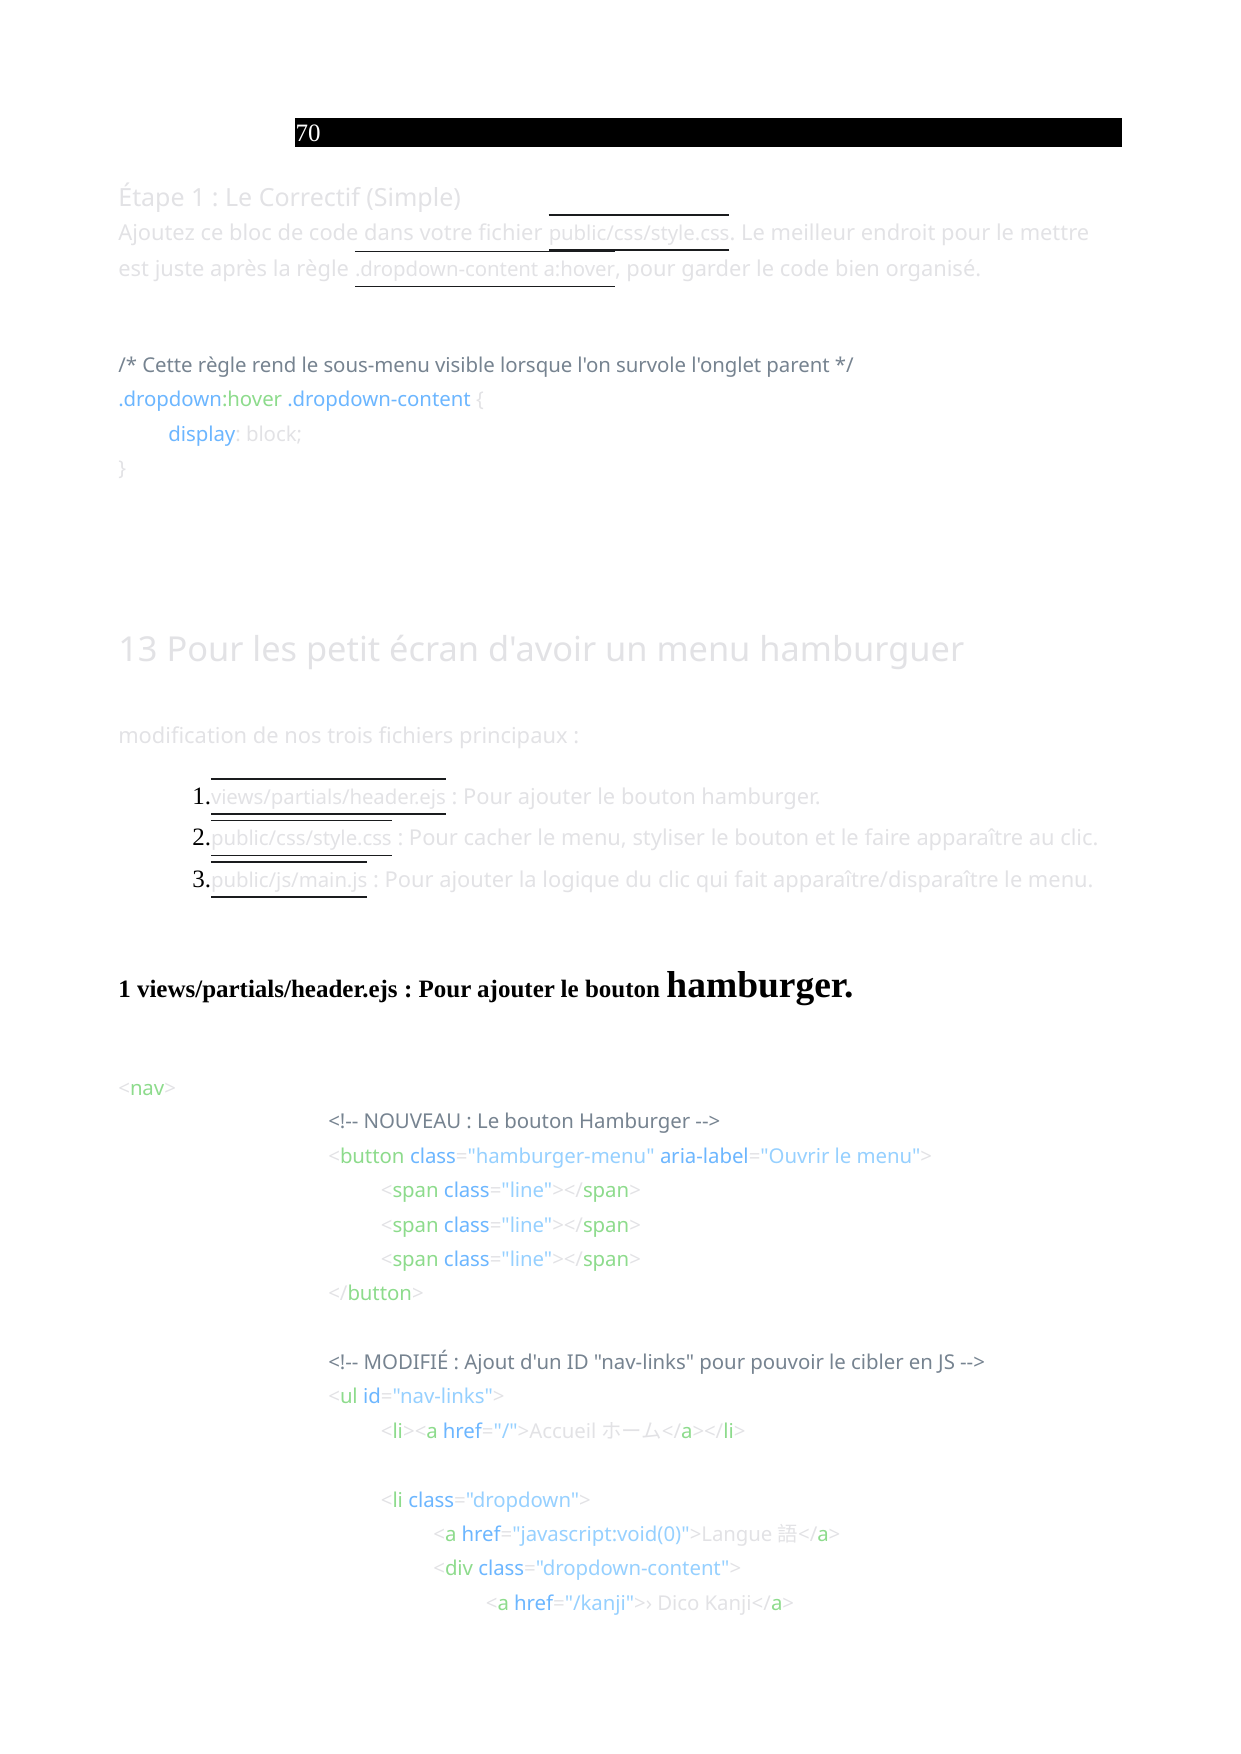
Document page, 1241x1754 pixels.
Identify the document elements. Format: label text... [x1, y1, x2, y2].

list public/js/main.js : Pour ajouter la logique du clic qui fait apparaître/disparaître le menu. [118, 861, 1122, 898]
text display: block; [118, 413, 1122, 447]
text <button class="hamburger-menu" aria-label="Ouvrir le menu"> [118, 1136, 1122, 1170]
subtitle 1 views/partials/header.ejs : Pour ajouter le bouton hamburger. [118, 962, 1122, 1006]
list views/partials/header.ejs : Pour ajouter le bouton hamburger. [118, 778, 1122, 815]
list public/css/style.css : Pour cacher le menu, styliser le bouton et le faire apparaître au clic. [118, 819, 1122, 856]
text <!-- NOUVEAU : Le bouton Hamburger --> [118, 1101, 1122, 1136]
text <nav> [118, 1067, 1122, 1101]
text /* Cette règle rend le sous-menu visible lorsque l'on survole l'onglet parent */ [118, 344, 1122, 378]
text modification de nos trois fichiers principaux : [118, 719, 1122, 750]
text <span class="line"></span> [118, 1204, 1122, 1239]
text Ajoutez ce bloc de code dans votre fichier public/css/style.css. Le meilleur endroit pour le mettre est juste après la règle .dropdown-content a:hover, pour garder le code bien organisé. [118, 214, 1122, 287]
text </button> [118, 1273, 1122, 1307]
text <span class="line"></span> [118, 1170, 1122, 1204]
text <!-- MODIFIÉ : Ajout d'un ID "nav-links" pour pouvoir le cibler en JS --> [118, 1342, 1122, 1376]
text <li class="dropdown"> [118, 1479, 1122, 1514]
text <li><a href="/">Accueil ホーム</a></li> [118, 1411, 1122, 1445]
text <span class="line"></span> [118, 1239, 1122, 1273]
text <div class="dropdown-content"> [118, 1548, 1122, 1582]
subtitle 13 Pour les petit écran d'avoir un menu hamburguer [118, 624, 1122, 671]
subtitle Étape 1 : Le Correctif (Simple) [118, 176, 1122, 214]
text <ul id="nav-links"> [118, 1376, 1122, 1411]
text .dropdown:hover .dropdown-content { [118, 378, 1122, 413]
text <a href="javascript:void(0)">Langue 語</a> [118, 1514, 1122, 1548]
text } [118, 447, 1122, 482]
text <a href="/kanji">› Dico Kanji</a> [118, 1582, 1122, 1617]
